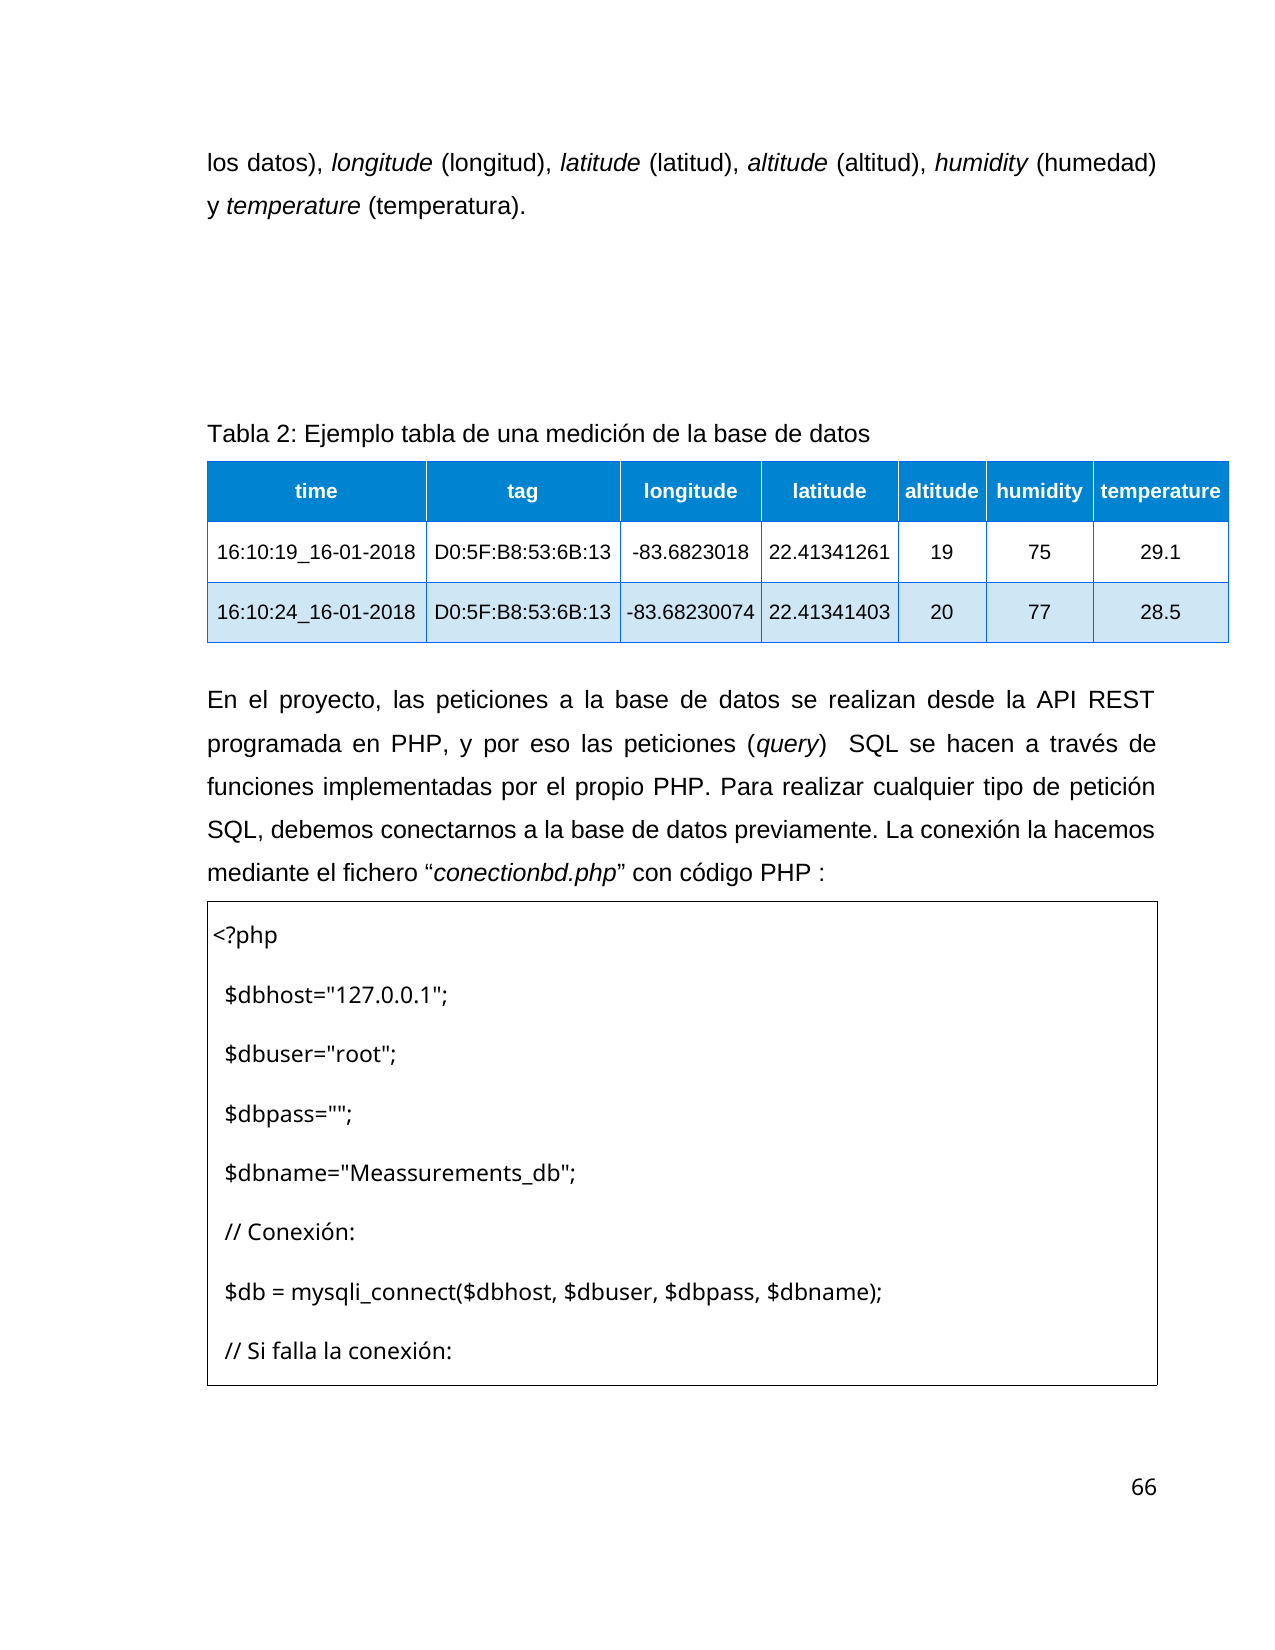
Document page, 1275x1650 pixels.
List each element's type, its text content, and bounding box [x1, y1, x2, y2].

text Tabla 2: Ejemplo tabla de una medición de la base de datos [207, 419, 1157, 448]
table_cell -83.6823018 [621, 522, 761, 582]
table_cell -83.68230074 [621, 583, 761, 642]
table_header <?php $dbhost="127.0.0.1"; $dbuser="root"; $dbpass=""; $dbname="Meassurements_db"; // Conexión: $db = mysqli_connect($dbhost, $dbuser, $dbpass, $dbname); // Si falla la conexión: [208, 902, 1157, 1384]
table_header tag [427, 462, 620, 521]
table_header altitude [899, 462, 986, 521]
text En el proyecto, las peticiones a la base de datos se realizan desde la API REST programada en PHP, y por eso las peticiones (query) SQL se hacen a través de funciones implementadas por el propio PHP. Para realizar cualquier tipo de petición SQL, debemos conectarnos a la base de datos previamente. La conexión la hacemos mediante el fichero “conectionbd.php” con código PHP : [207, 686, 1157, 887]
table_header temperature [1094, 462, 1228, 521]
table_header latitude [762, 462, 898, 521]
table_cell 77 [987, 583, 1093, 642]
table_header humidity [987, 462, 1093, 521]
table_cell 20 [899, 583, 986, 642]
table_cell 28.5 [1094, 583, 1228, 642]
text los datos), longitude (longitud), latitude (latitud), altitude (altitud), humidity (humedad) y temperature (temperatura). [207, 148, 1157, 220]
table_header time [208, 462, 426, 521]
table_cell 19 [899, 522, 986, 582]
table_cell 29.1 [1094, 522, 1228, 582]
table_header longitude [621, 462, 761, 521]
table_cell D0:5F:B8:53:6B:13 [427, 522, 620, 582]
table_cell 16:10:19_16-01-2018 [208, 522, 426, 582]
table_cell 16:10:24_16-01-2018 [208, 583, 426, 642]
table_cell D0:5F:B8:53:6B:13 [427, 583, 620, 642]
table_cell 22.41341403 [762, 583, 898, 642]
table_cell 22.41341261 [762, 522, 898, 582]
table_cell 75 [987, 522, 1093, 582]
